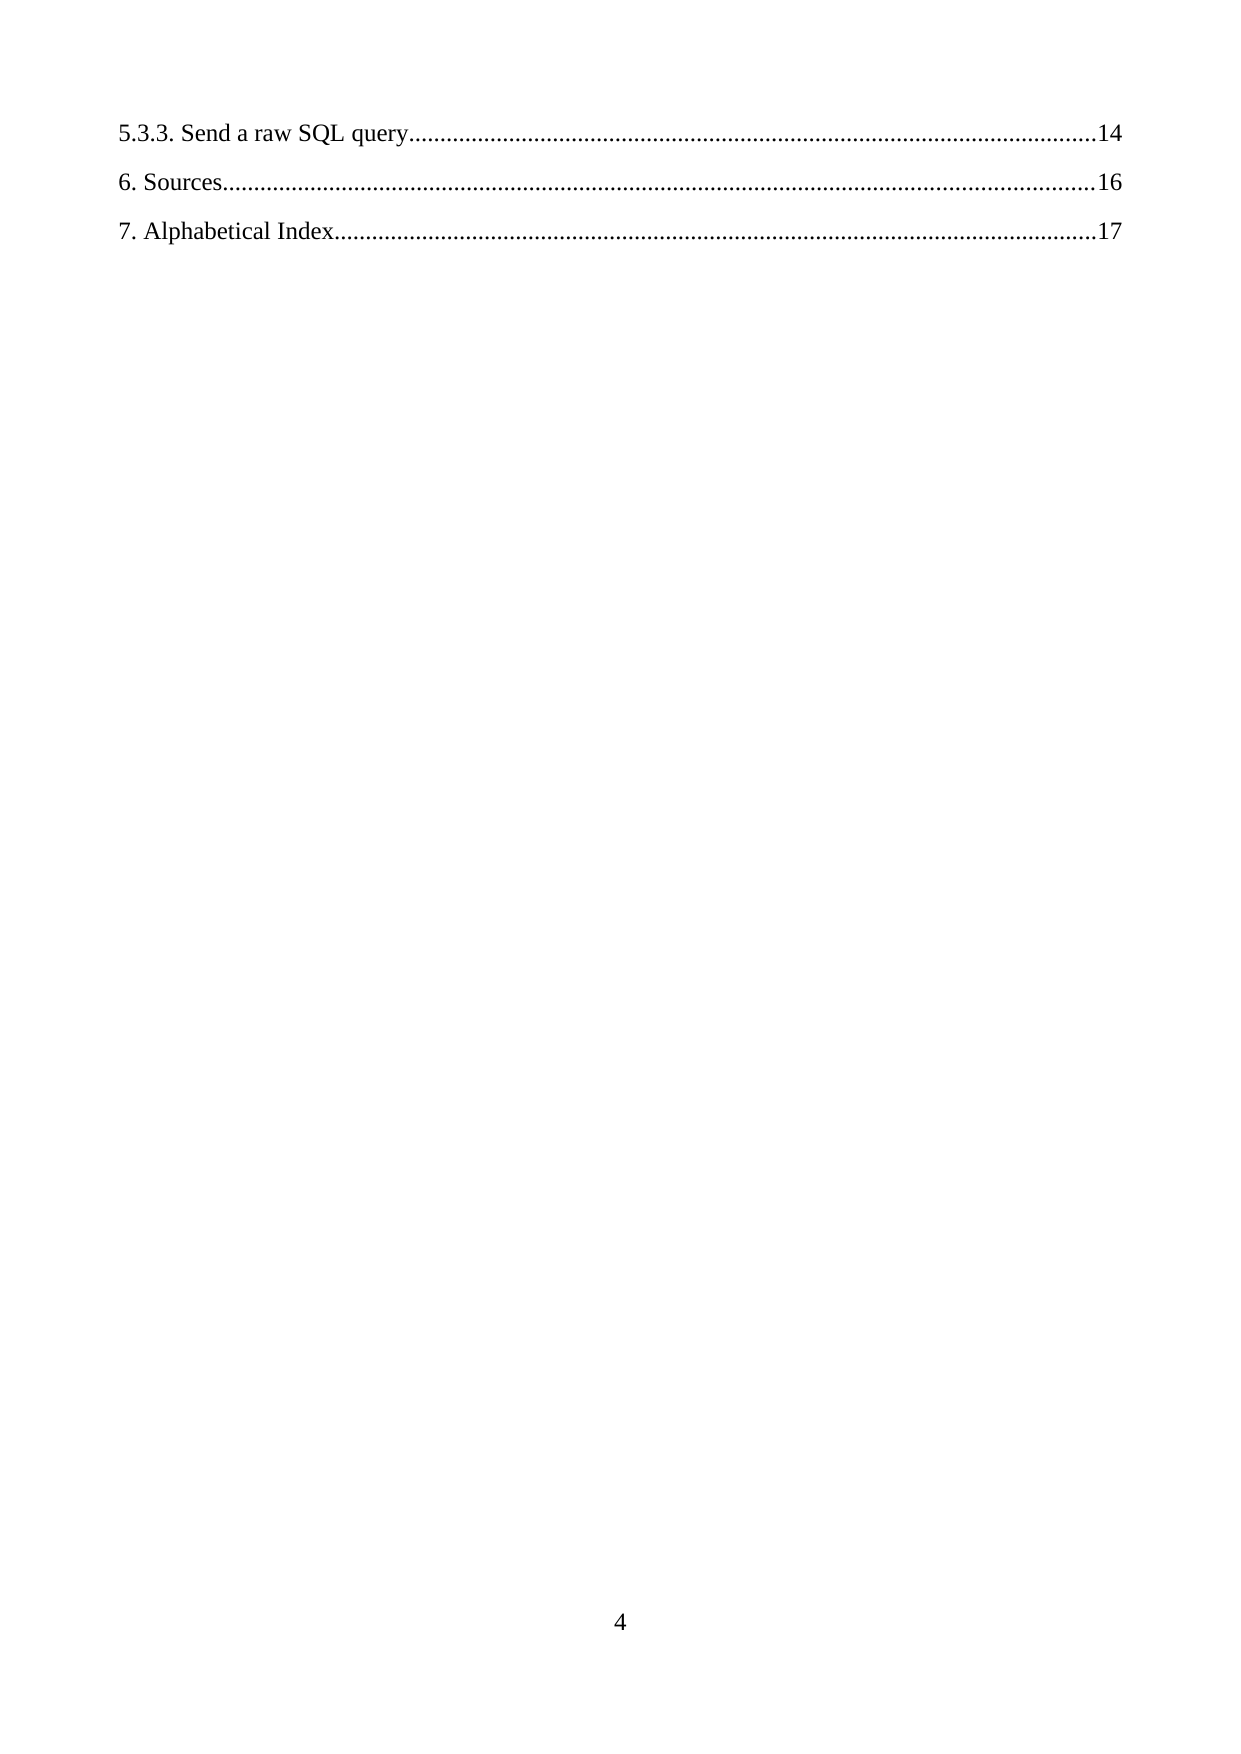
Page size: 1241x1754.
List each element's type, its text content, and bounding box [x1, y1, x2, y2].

text 7. Alphabetical Index 17 [118, 216, 1122, 245]
text 5.3.3. Send a raw SQL query 14 [118, 118, 1122, 147]
text 6. Sources 16 [118, 167, 1122, 196]
